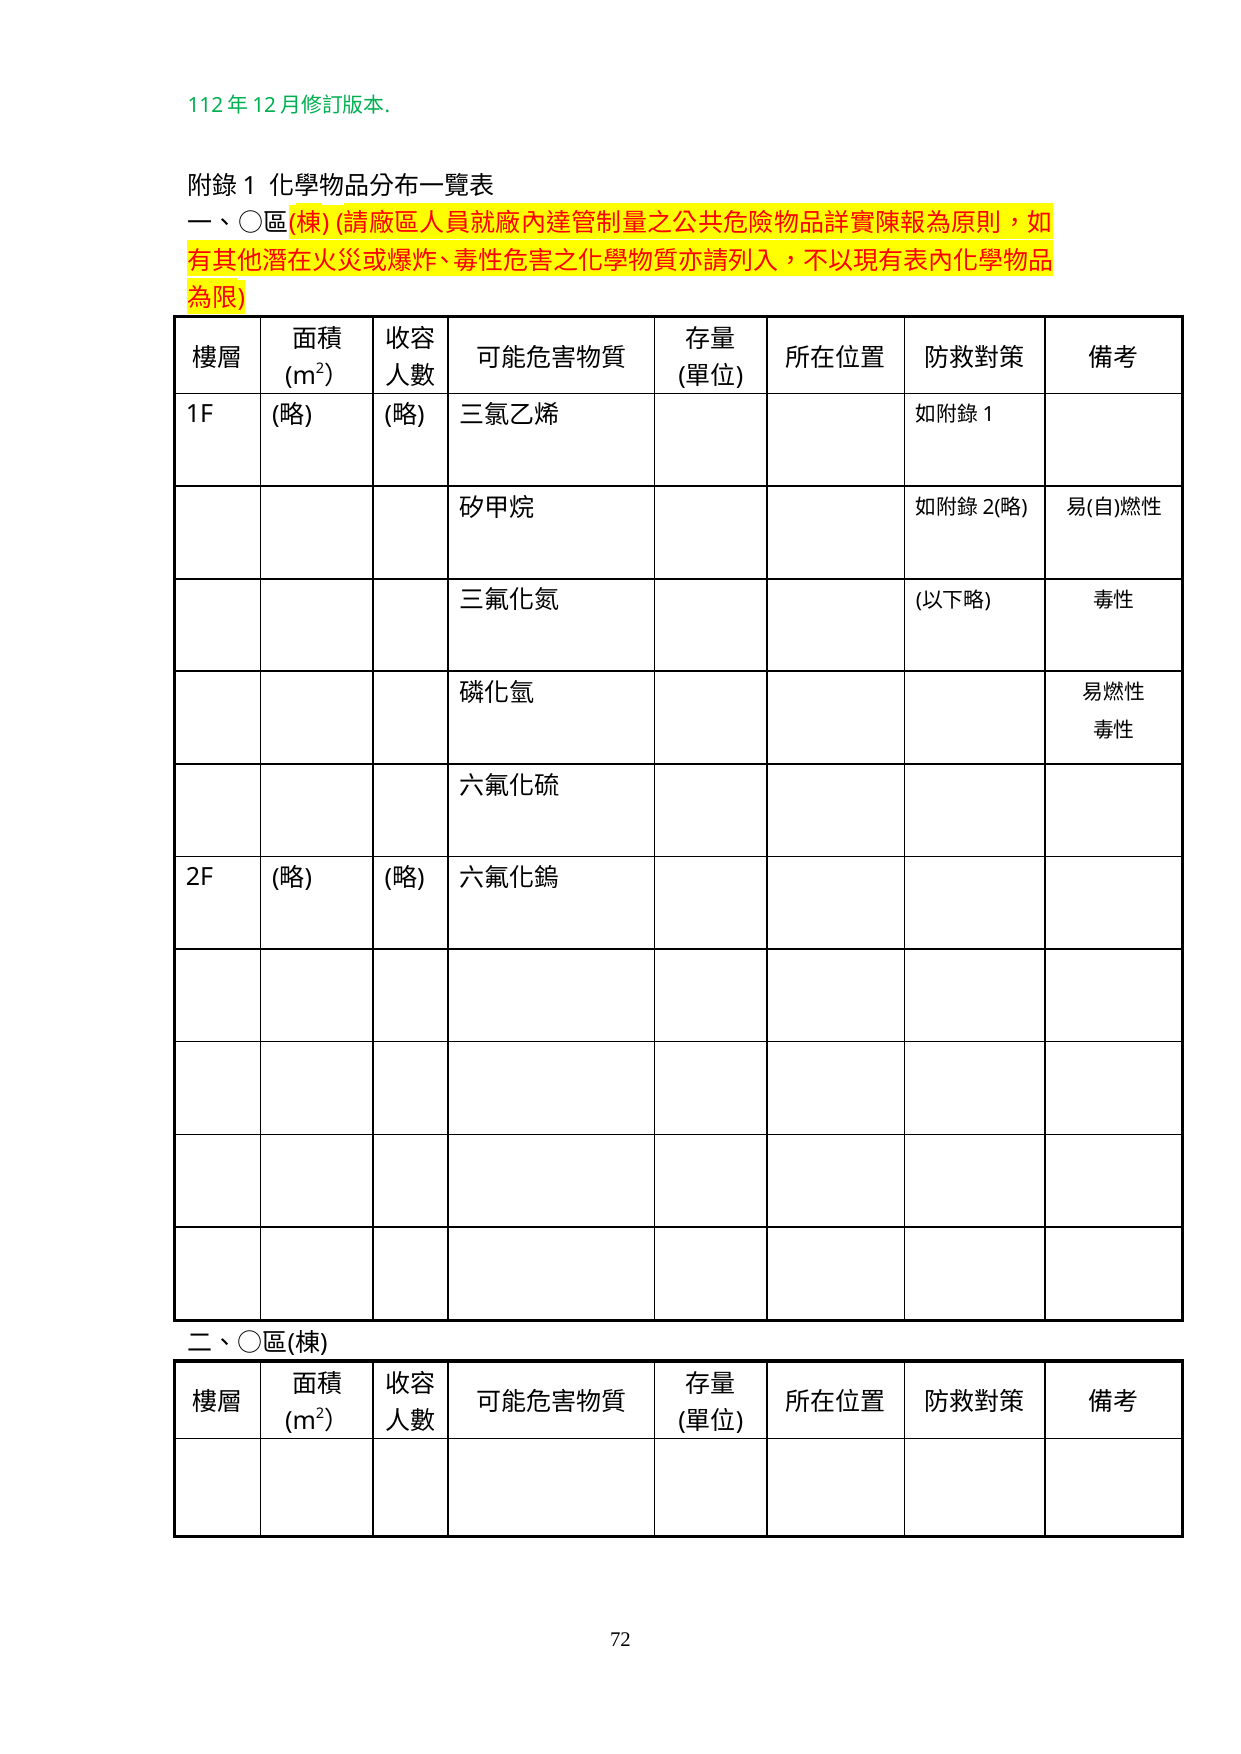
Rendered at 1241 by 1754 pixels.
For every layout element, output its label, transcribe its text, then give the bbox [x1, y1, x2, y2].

table_cell 矽甲烷 [449, 487, 654, 578]
table_cell 1F [176, 394, 260, 485]
table_cell (以下略) [905, 580, 1044, 670]
table_header 備考 [1046, 1363, 1181, 1437]
table_cell [374, 1135, 447, 1226]
table_cell [374, 672, 447, 763]
table_cell [261, 1439, 372, 1535]
table_cell [176, 1135, 260, 1226]
table_cell [176, 950, 260, 1041]
table_header 面積 (m2） [261, 1363, 372, 1437]
table_cell [905, 1042, 1044, 1133]
table_cell [261, 1228, 372, 1319]
table_cell (略) [261, 857, 372, 948]
table_cell [768, 672, 904, 763]
table_cell [1046, 394, 1181, 485]
table_cell [261, 672, 372, 763]
table_cell [768, 765, 904, 856]
table_cell [655, 1135, 766, 1226]
table_cell [176, 1439, 260, 1535]
table_header 備考 [1046, 318, 1181, 393]
table_cell (略) [374, 394, 447, 485]
table_header 可能危害物質 [449, 1363, 654, 1437]
table_cell [176, 580, 260, 670]
table_cell [768, 580, 904, 670]
table_cell [176, 1228, 260, 1319]
table_cell 如附錄2(略) [905, 487, 1044, 578]
table_header 防救對策 [905, 318, 1044, 393]
table_header 存量 (單位) [655, 318, 766, 393]
table_cell [905, 765, 1044, 856]
table_header 面積 (m2） [261, 318, 372, 393]
table_cell [449, 1439, 654, 1535]
table_cell 毒性 [1046, 580, 1181, 670]
table_cell 三氯乙烯 [449, 394, 654, 485]
table_cell [768, 1228, 904, 1319]
table_cell [1046, 1042, 1181, 1133]
table_cell [374, 765, 447, 856]
table_cell [374, 580, 447, 670]
table_cell 2F [176, 857, 260, 948]
table_cell [374, 487, 447, 578]
table_cell (略) [374, 857, 447, 948]
table_header 收容 人數 [374, 318, 447, 393]
table_cell 六氟化硫 [449, 765, 654, 856]
table_cell [768, 950, 904, 1041]
table_cell [261, 1042, 372, 1133]
table_cell [374, 1439, 447, 1535]
table_cell [1046, 950, 1181, 1041]
table_cell [655, 672, 766, 763]
table_cell [176, 1042, 260, 1133]
table_cell [176, 672, 260, 763]
table_cell 六氟化鎢 [449, 857, 654, 948]
table_cell [1046, 1135, 1181, 1226]
table_cell 如附錄1 [905, 394, 1044, 485]
table_cell [905, 1135, 1044, 1226]
table_cell [449, 1228, 654, 1319]
table_cell 三氟化氮 [449, 580, 654, 670]
table_cell (略) [261, 394, 372, 485]
table_header 收容 人數 [374, 1363, 447, 1437]
text 一、○區(棟) (請廠區人員就廠內達管制量之公共危險物品詳實陳報為原則，如有其他潛在火災或爆炸、毒性危害之化學物質亦請列入，不以現有表內化學物品為限) [187, 202, 1053, 314]
table_header 樓層 [176, 1363, 260, 1437]
table_cell [768, 1135, 904, 1226]
table_cell [655, 580, 766, 670]
table_cell [261, 487, 372, 578]
table_cell [655, 1042, 766, 1133]
table_cell [655, 765, 766, 856]
subtitle 附錄1 化學物品分布一覽表 [187, 164, 1053, 202]
table_cell [768, 1042, 904, 1133]
table_cell [655, 950, 766, 1041]
table_cell [655, 1439, 766, 1535]
table_cell [768, 857, 904, 948]
table_cell [1046, 765, 1181, 856]
table_cell [905, 1439, 1044, 1535]
table_cell [905, 857, 1044, 948]
table_cell [374, 950, 447, 1041]
table_cell [1046, 1228, 1181, 1319]
table_cell [261, 950, 372, 1041]
table_cell [655, 1228, 766, 1319]
table_cell [374, 1042, 447, 1133]
table_cell [449, 950, 654, 1041]
table_header 可能危害物質 [449, 318, 654, 393]
table_cell [655, 487, 766, 578]
table_cell [768, 394, 904, 485]
table_cell [655, 857, 766, 948]
table_cell [655, 394, 766, 485]
table_cell 易燃性 毒性 [1046, 672, 1181, 763]
table_cell [261, 1135, 372, 1226]
table_cell [449, 1042, 654, 1133]
text 二、○區(棟) [187, 1322, 1053, 1359]
table_cell [176, 765, 260, 856]
table_cell 磷化氫 [449, 672, 654, 763]
table_header 所在位置 [768, 318, 904, 393]
table_cell [374, 1228, 447, 1319]
table_cell [261, 580, 372, 670]
table_header 防救對策 [905, 1363, 1044, 1437]
table_header 所在位置 [768, 1363, 904, 1437]
table_cell [905, 950, 1044, 1041]
table_cell 易(自)燃性 [1046, 487, 1181, 578]
table_cell [768, 487, 904, 578]
table_cell [1046, 1439, 1181, 1535]
table_cell [905, 672, 1044, 763]
table_cell [261, 765, 372, 856]
table_header 存量 (單位) [655, 1363, 766, 1437]
table_cell [449, 1135, 654, 1226]
table_cell [905, 1228, 1044, 1319]
table_cell [1046, 857, 1181, 948]
table_cell [176, 487, 260, 578]
table_cell [768, 1439, 904, 1535]
table_header 樓層 [176, 318, 260, 393]
